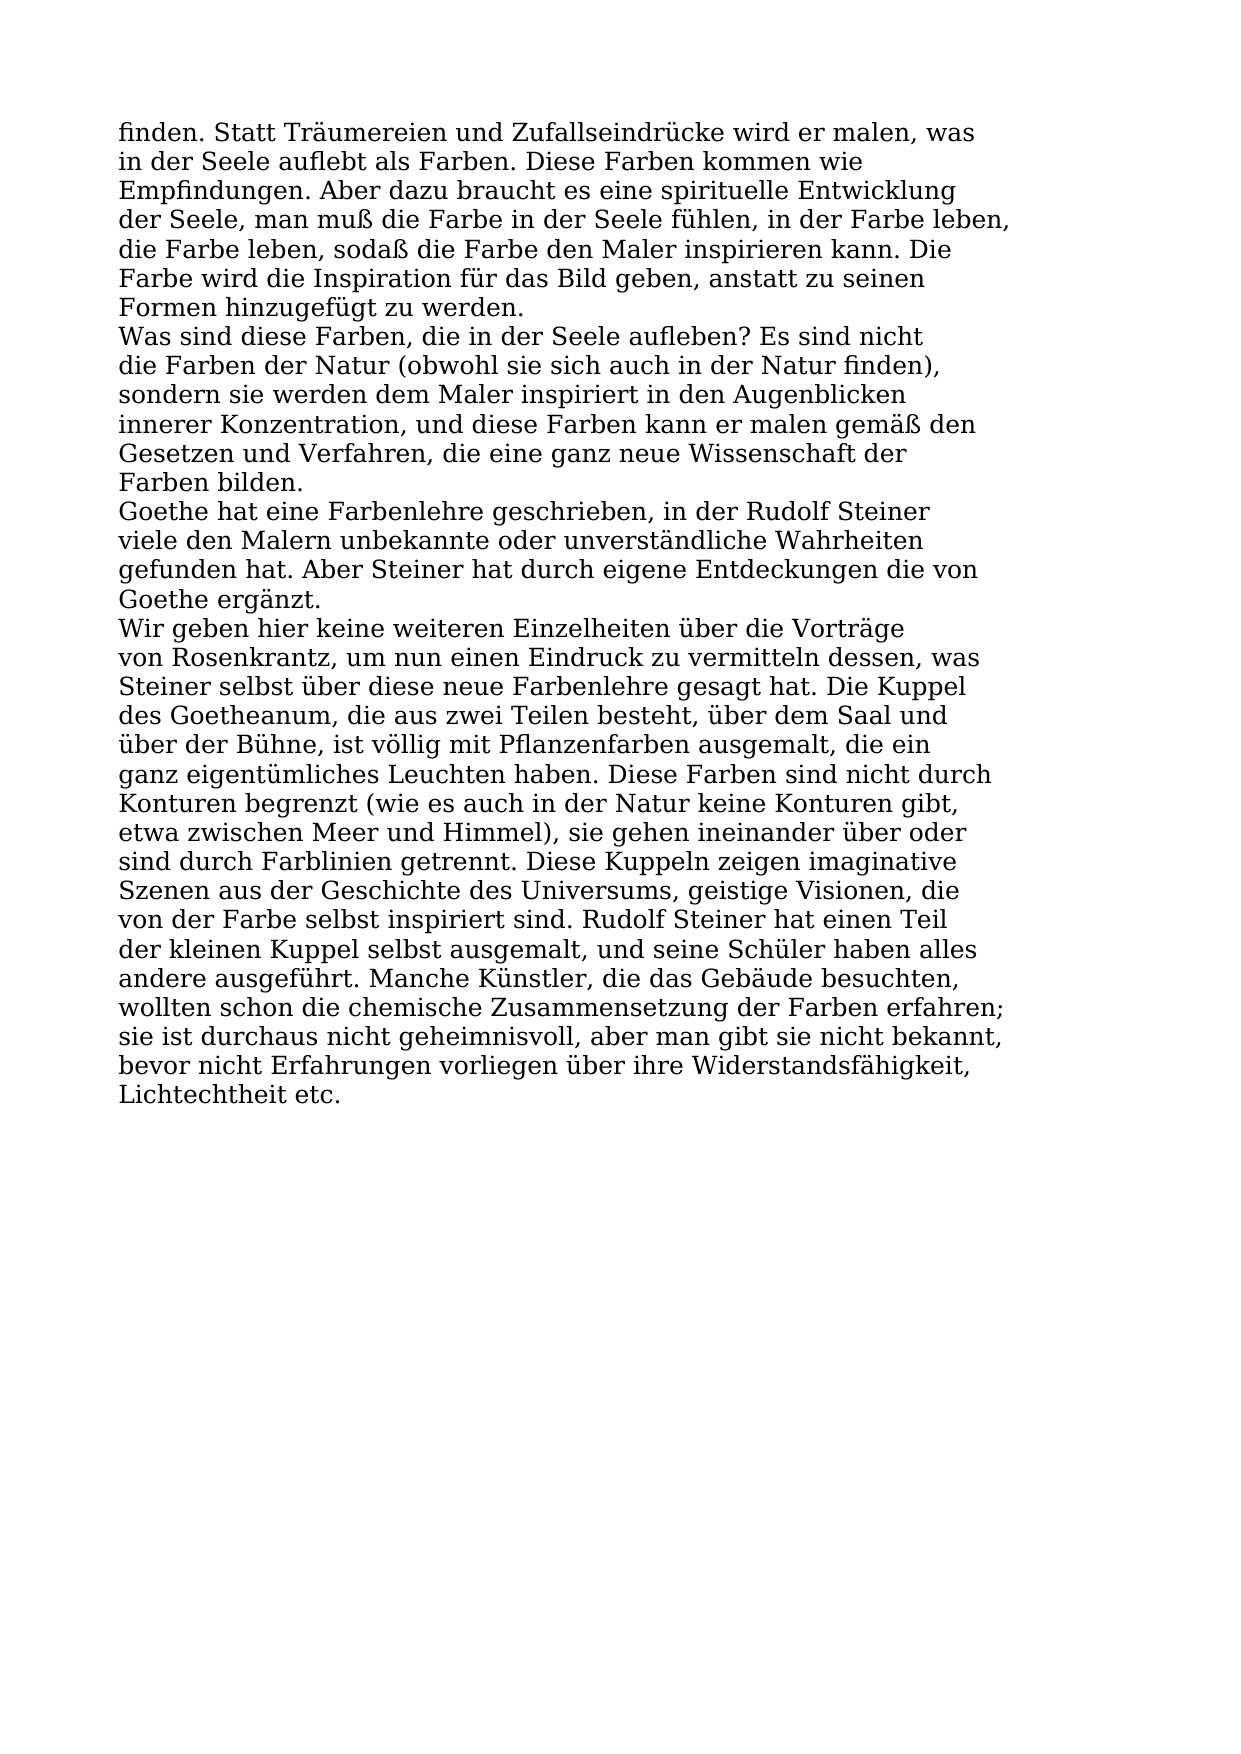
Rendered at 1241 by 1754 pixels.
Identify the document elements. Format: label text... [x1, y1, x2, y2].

text andere ausgeführt. Manche Künstler, die das Gebäude besuchten, [118, 964, 1122, 993]
text bevor nicht Erfahrungen vorliegen über ihre Widerstandsfähigkeit, [118, 1051, 1122, 1081]
text die Farbe leben, sodaß die Farbe den Maler inspirieren kann. Die [118, 235, 1122, 264]
text Szenen aus der Geschichte des Universums, geistige Visionen, die [118, 876, 1122, 906]
text der Seele, man muß die Farbe in der Seele fühlen, in der Farbe leben, [118, 206, 1122, 235]
text Farbe wird die Inspiration für das Bild geben, anstatt zu seinen [118, 264, 1122, 293]
text wollten schon die chemische Zusammensetzung der Farben erfahren; [118, 993, 1122, 1022]
text der kleinen Kuppel selbst ausgemalt, und seine Schüler haben alles [118, 935, 1122, 964]
text Was sind diese Farben, die in der Seele aufleben? Es sind nicht [118, 322, 1122, 351]
text sie ist durchaus nicht geheimnisvoll, aber man gibt sie nicht bekannt, [118, 1022, 1122, 1051]
text über der Bühne, ist völlig mit Pflanzenfarben ausgemalt, die ein [118, 731, 1122, 760]
text sondern sie werden dem Maler inspiriert in den Augenblicken [118, 381, 1122, 410]
text von Rosenkrantz, um nun einen Eindruck zu vermitteln dessen, was [118, 643, 1122, 672]
text Lichtechtheit etc. [118, 1081, 1122, 1110]
text gefunden hat. Aber Steiner hat durch eigene Entdeckungen die von [118, 556, 1122, 585]
text in der Seele auflebt als Farben. Diese Farben kommen wie [118, 147, 1122, 176]
text etwa zwischen Meer und Himmel), sie gehen ineinander über oder [118, 818, 1122, 847]
text die Farben der Natur (obwohl sie sich auch in der Natur finden), [118, 351, 1122, 381]
text finden. Statt Träumereien und Zufallseindrücke wird er malen, was [118, 118, 1122, 147]
text Wir geben hier keine weiteren Einzelheiten über die Vorträge [118, 614, 1122, 643]
text Goethe hat eine Farbenlehre geschrieben, in der Rudolf Steiner [118, 497, 1122, 526]
text von der Farbe selbst inspiriert sind. Rudolf Steiner hat einen Teil [118, 906, 1122, 935]
text ganz eigentümliches Leuchten haben. Diese Farben sind nicht durch [118, 760, 1122, 789]
text Farben bilden. [118, 468, 1122, 497]
text Formen hinzugefügt zu werden. [118, 293, 1122, 322]
text viele den Malern unbekannte oder unverständliche Wahrheiten [118, 526, 1122, 556]
text Gesetzen und Verfahren, die eine ganz neue Wissenschaft der [118, 439, 1122, 468]
text Empfindungen. Aber dazu braucht es eine spirituelle Entwicklung [118, 176, 1122, 206]
text Goethe ergänzt. [118, 585, 1122, 614]
text Konturen begrenzt (wie es auch in der Natur keine Konturen gibt, [118, 789, 1122, 818]
text Steiner selbst über diese neue Farbenlehre gesagt hat. Die Kuppel [118, 672, 1122, 701]
text sind durch Farblinien getrennt. Diese Kuppeln zeigen imaginative [118, 847, 1122, 876]
text innerer Konzentration, und diese Farben kann er malen gemäß den [118, 410, 1122, 439]
text des Goetheanum, die aus zwei Teilen besteht, über dem Saal und [118, 701, 1122, 731]
